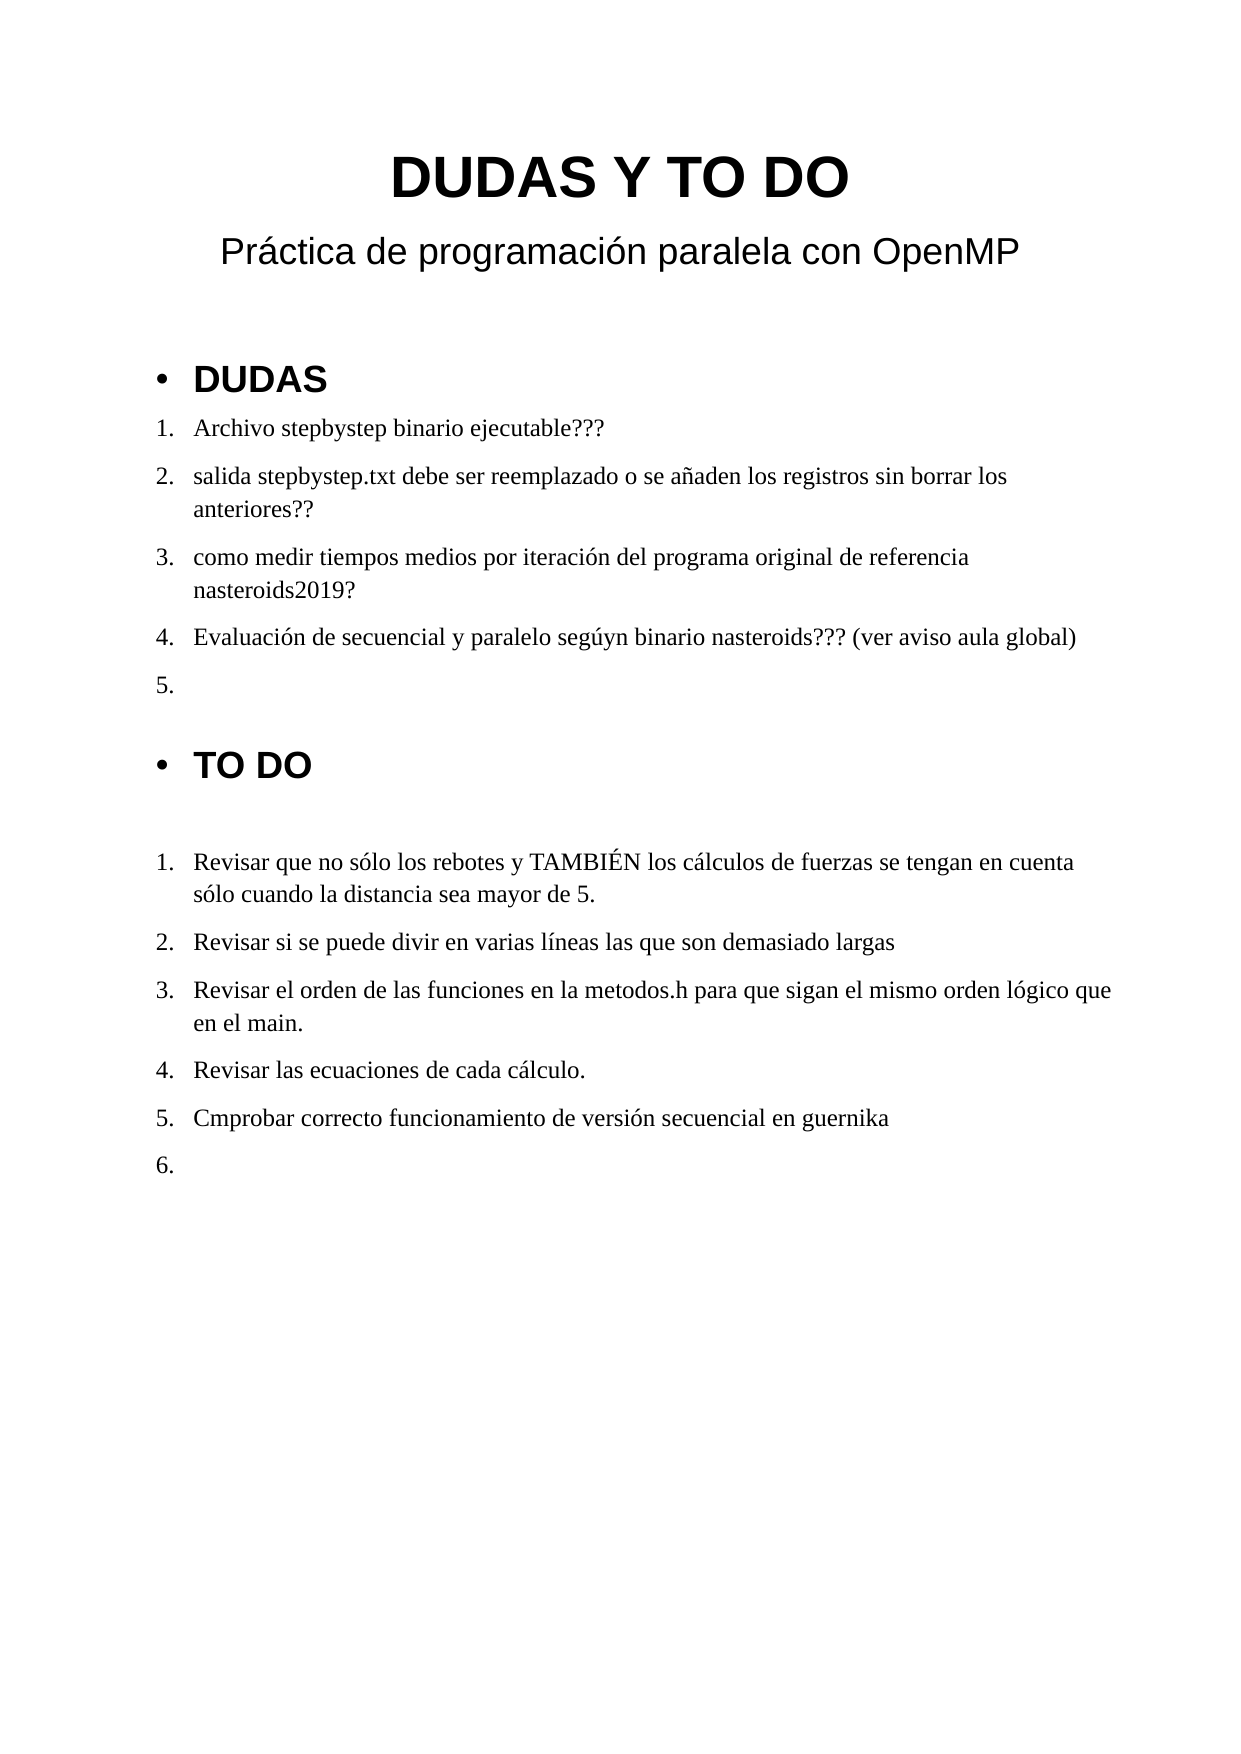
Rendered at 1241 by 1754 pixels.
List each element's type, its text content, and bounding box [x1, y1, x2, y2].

list como medir tiempos medios por iteración del programa original de referencia nasteroids2019? [156, 542, 1122, 603]
list Revisar si se puede divir en varias líneas las que son demasiado largas [156, 927, 1122, 956]
subtitle Práctica de programación paralela con OpenMP [118, 229, 1122, 272]
list Revisar las ecuaciones de cada cálculo. [156, 1055, 1122, 1084]
list Cmprobar correcto funcionamiento de versión secuencial en guernika [156, 1103, 1122, 1132]
list Revisar el orden de las funciones en la metodos.h para que sigan el mismo orden lógico que en el main. [156, 975, 1122, 1037]
subtitle TO DO [156, 743, 1122, 786]
list Revisar que no sólo los rebotes y TAMBIÉN los cálculos de fuerzas se tengan en cuenta sólo cuando la distancia sea mayor de 5. [156, 847, 1122, 908]
title DUDAS Y TO DO [118, 143, 1122, 210]
subtitle DUDAS [156, 357, 1122, 401]
list Evaluación de secuencial y paralelo segúyn binario nasteroids??? (ver aviso aula global) [156, 622, 1122, 651]
list salida stepbystep.txt debe ser reemplazado o se añaden los registros sin borrar los anteriores?? [156, 461, 1122, 523]
list Archivo stepbystep binario ejecutable??? [156, 413, 1122, 442]
